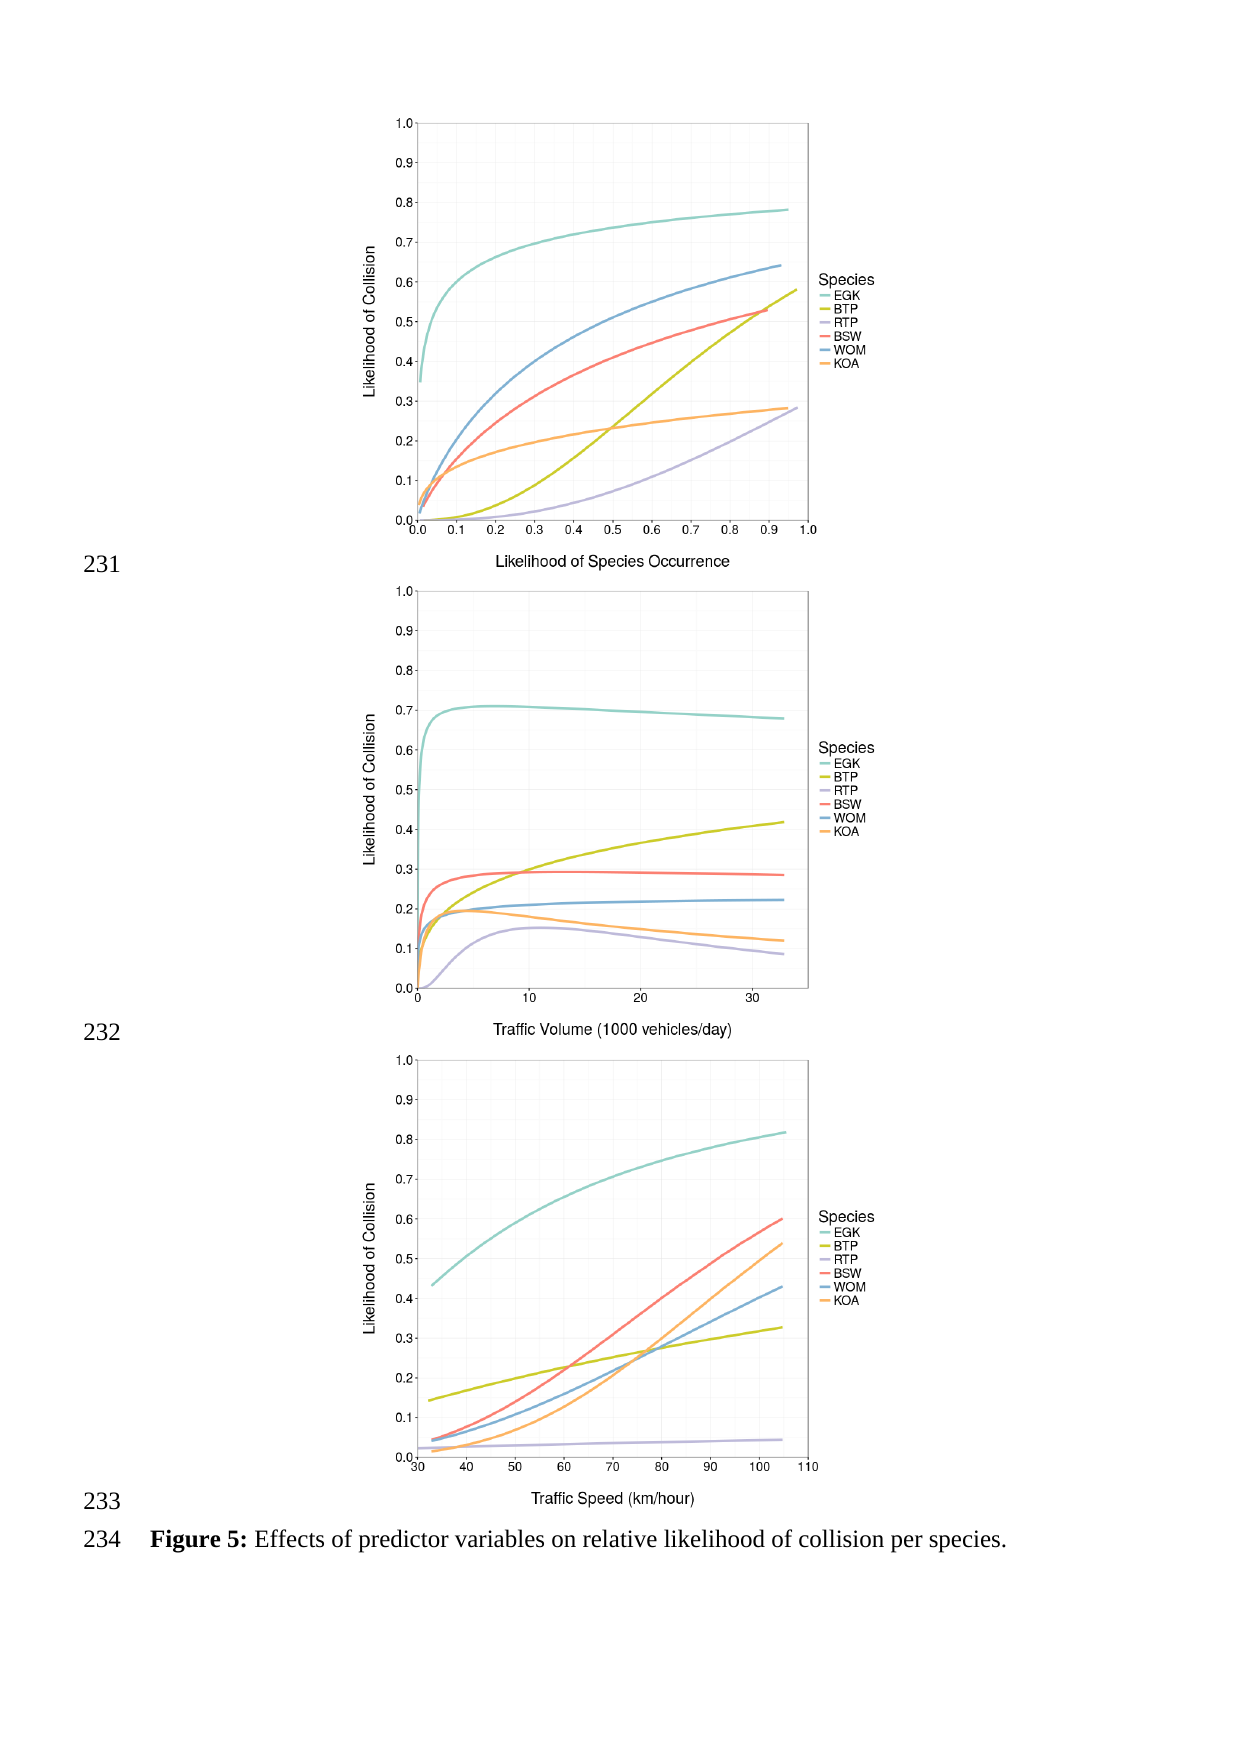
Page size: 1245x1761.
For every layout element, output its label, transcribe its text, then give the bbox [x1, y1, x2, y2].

picture [356, 118, 889, 573]
text Figure 5: Effects of predictor variables on relative likelihood of collision per species. [150, 1524, 1095, 1552]
picture [356, 586, 889, 1041]
picture [356, 1055, 889, 1510]
